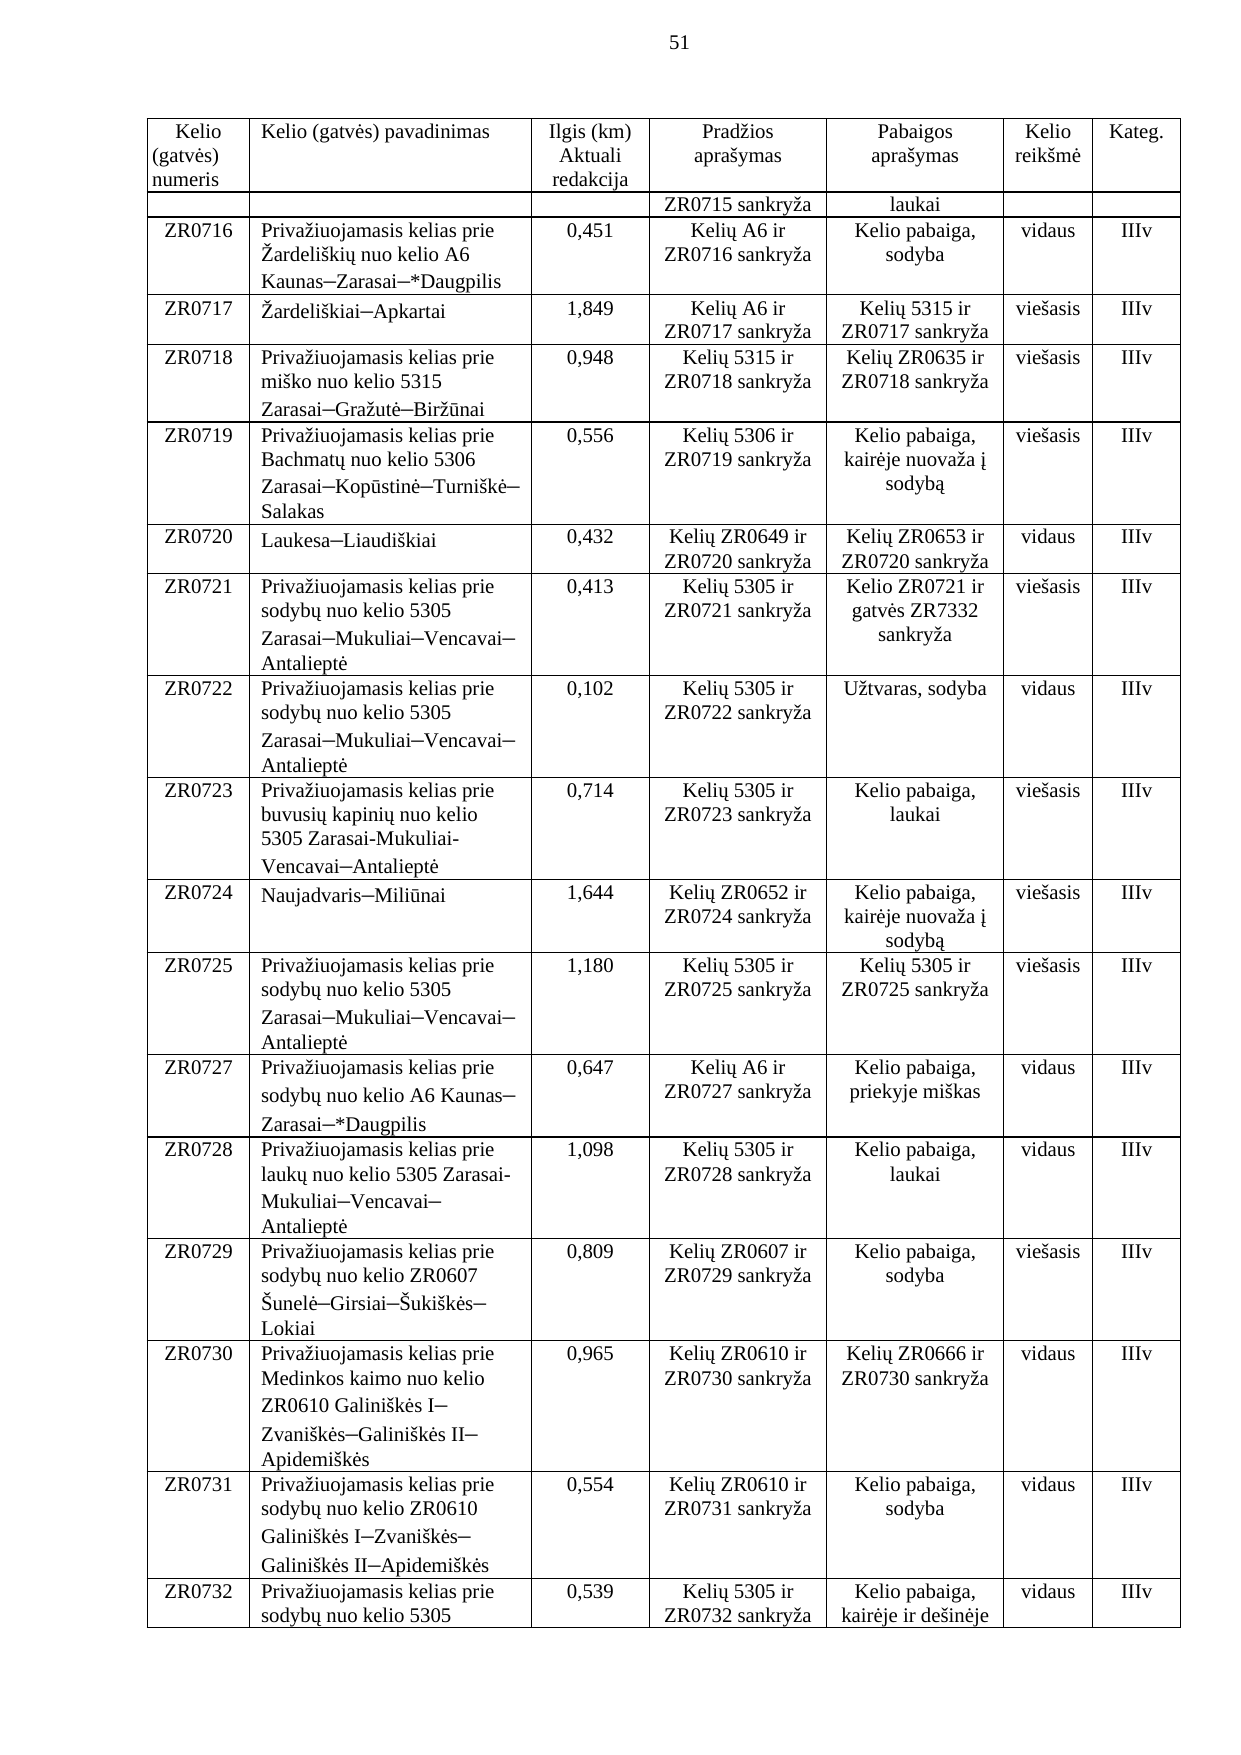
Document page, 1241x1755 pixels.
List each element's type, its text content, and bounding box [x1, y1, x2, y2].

table_cell vidaus [1004, 1341, 1092, 1471]
table_cell IIIv [1093, 525, 1180, 573]
table_cell 0,714 [532, 778, 649, 878]
table_cell Privažiuojamasis kelias prie miško nuo kelio 5315 Zarasai–Gražutė–Biržūnai [250, 345, 531, 421]
table_cell Kelių A6 ir ZR0716 sankryža [650, 218, 826, 294]
table_cell Privažiuojamasis kelias prie sodybų nuo kelio ZR0610 Galiniškės I–Zvaniškės–Galiniškės II–Apidemiškės [250, 1472, 531, 1578]
table_cell [532, 193, 649, 216]
table_cell vidaus [1004, 1055, 1092, 1136]
table_cell ZR0730 [148, 1341, 249, 1471]
table_cell ZR0717 [148, 295, 249, 343]
table_cell ZR0716 [148, 218, 249, 294]
table_cell Kelio pabaiga, priekyje miškas [827, 1055, 1003, 1136]
table_cell 0,948 [532, 345, 649, 421]
table_cell ZR0719 [148, 423, 249, 523]
table_cell Kelio pabaiga, kairėje ir dešinėje [827, 1579, 1003, 1627]
table_cell Laukesa–Liaudiškiai [250, 525, 531, 573]
table_cell Kelio pabaiga, kairėje nuovaža į sodybą [827, 423, 1003, 523]
table_cell Privažiuojamasis kelias prie sodybų nuo kelio 5305 Zarasai–Mukuliai–Vencavai–Antalieptė [250, 676, 531, 777]
table_cell 0,554 [532, 1472, 649, 1578]
table_cell Kelių 5315 ir ZR0718 sankryža [650, 345, 826, 421]
table_cell ZR0727 [148, 1055, 249, 1136]
table_header Kelio (gatvės) numeris [148, 119, 249, 191]
table_cell Kelių 5305 ir ZR0722 sankryža [650, 676, 826, 777]
table_cell 1,644 [532, 880, 649, 952]
table_header Kelio (gatvės) pavadinimas [250, 119, 531, 191]
table_cell viešasis [1004, 345, 1092, 421]
table_cell Užtvaras, sodyba [827, 676, 1003, 777]
table_cell [148, 193, 249, 216]
table_cell Žardeliškiai–Apkartai [250, 295, 531, 343]
table_cell vidaus [1004, 1579, 1092, 1627]
table_cell viešasis [1004, 778, 1092, 878]
table_cell ZR0723 [148, 778, 249, 878]
table_cell Privažiuojamasis kelias prie sodybų nuo kelio 5305 [250, 1579, 531, 1627]
table_cell 0,809 [532, 1239, 649, 1340]
table_cell laukai [827, 193, 1003, 216]
table_cell vidaus [1004, 676, 1092, 777]
table_header Pabaigos aprašymas [827, 119, 1003, 191]
table_cell Kelių ZR0653 ir ZR0720 sankryža [827, 525, 1003, 573]
table_cell viešasis [1004, 574, 1092, 674]
table_cell ZR0728 [148, 1138, 249, 1238]
table_cell Kelio pabaiga, kairėje nuovaža į sodybą [827, 880, 1003, 952]
table_cell Kelio pabaiga, laukai [827, 1138, 1003, 1238]
table_cell 1,180 [532, 953, 649, 1054]
table_cell 1,849 [532, 295, 649, 343]
table_cell vidaus [1004, 1138, 1092, 1238]
table_cell Naujadvaris–Miliūnai [250, 880, 531, 952]
table_cell ZR0721 [148, 574, 249, 674]
table_cell Kelių 5315 ir ZR0717 sankryža [827, 295, 1003, 343]
table_cell Privažiuojamasis kelias prie laukų nuo kelio 5305 Zarasai-Mukuliai–Vencavai–Antalieptė [250, 1138, 531, 1238]
table_header Kelio reikšmė [1004, 119, 1092, 191]
table_cell Kelių A6 ir ZR0717 sankryža [650, 295, 826, 343]
table_cell Privažiuojamasis kelias prie sodybų nuo kelio 5305 Zarasai–Mukuliai–Vencavai–Antalieptė [250, 574, 531, 674]
table_cell ZR0722 [148, 676, 249, 777]
table_cell IIIv [1093, 1341, 1180, 1471]
table_cell Kelių 5305 ir ZR0725 sankryža [827, 953, 1003, 1054]
table_cell Kelių ZR0610 ir ZR0731 sankryža [650, 1472, 826, 1578]
table_cell IIIv [1093, 778, 1180, 878]
table_cell IIIv [1093, 880, 1180, 952]
table_cell viešasis [1004, 953, 1092, 1054]
table_cell [1093, 193, 1180, 216]
table_cell ZR0729 [148, 1239, 249, 1340]
table_cell viešasis [1004, 295, 1092, 343]
table_cell 0,647 [532, 1055, 649, 1136]
table_cell Privažiuojamasis kelias prie Žardeliškių nuo kelio A6 Kaunas–Zarasai–*Daugpilis [250, 218, 531, 294]
table_cell Kelių ZR0607 ir ZR0729 sankryža [650, 1239, 826, 1340]
table_header Pradžios aprašymas [650, 119, 826, 191]
table_cell Kelio pabaiga, laukai [827, 778, 1003, 878]
table_cell 0,432 [532, 525, 649, 573]
table_cell Kelių ZR0610 ir ZR0730 sankryža [650, 1341, 826, 1471]
table_cell ZR0732 [148, 1579, 249, 1627]
table_cell 0,451 [532, 218, 649, 294]
table_cell Kelių ZR0649 ir ZR0720 sankryža [650, 525, 826, 573]
table_cell IIIv [1093, 574, 1180, 674]
table_cell 1,098 [532, 1138, 649, 1238]
table_cell viešasis [1004, 880, 1092, 952]
table_cell Kelių 5306 ir ZR0719 sankryža [650, 423, 826, 523]
table_cell vidaus [1004, 525, 1092, 573]
table_cell [1004, 193, 1092, 216]
table_cell IIIv [1093, 1239, 1180, 1340]
table_cell viešasis [1004, 423, 1092, 523]
table_cell Kelių 5305 ir ZR0728 sankryža [650, 1138, 826, 1238]
table_cell Kelių 5305 ir ZR0732 sankryža [650, 1579, 826, 1627]
table_cell Privažiuojamasis kelias prie sodybų nuo kelio ZR0607 Šunelė–Girsiai–Šukiškės–Lokiai [250, 1239, 531, 1340]
table_cell 0,556 [532, 423, 649, 523]
table_cell Kelių 5305 ir ZR0723 sankryža [650, 778, 826, 878]
table_cell Kelio pabaiga, sodyba [827, 1239, 1003, 1340]
table_cell 0,413 [532, 574, 649, 674]
table_cell [250, 193, 531, 216]
table_cell Privažiuojamasis kelias prie sodybų nuo kelio A6 Kaunas–Zarasai–*Daugpilis [250, 1055, 531, 1136]
table_cell IIIv [1093, 218, 1180, 294]
table_cell ZR0715 sankryža [650, 193, 826, 216]
table_cell 0,539 [532, 1579, 649, 1627]
table_cell Kelių ZR0666 ir ZR0730 sankryža [827, 1341, 1003, 1471]
table_cell IIIv [1093, 1055, 1180, 1136]
table_cell IIIv [1093, 1138, 1180, 1238]
table_cell Kelio pabaiga, sodyba [827, 1472, 1003, 1578]
table_cell IIIv [1093, 953, 1180, 1054]
table_cell 0,102 [532, 676, 649, 777]
table_cell IIIv [1093, 676, 1180, 777]
table_cell ZR0725 [148, 953, 249, 1054]
table_cell Kelio pabaiga, sodyba [827, 218, 1003, 294]
table_cell IIIv [1093, 295, 1180, 343]
table_cell Kelių ZR0635 ir ZR0718 sankryža [827, 345, 1003, 421]
table_cell Kelių 5305 ir ZR0721 sankryža [650, 574, 826, 674]
table_cell Privažiuojamasis kelias prie Medinkos kaimo nuo kelio ZR0610 Galiniškės I–Zvaniškės–Galiniškės II–Apidemiškės [250, 1341, 531, 1471]
table_cell IIIv [1093, 345, 1180, 421]
table_cell ZR0720 [148, 525, 249, 573]
table_cell Privažiuojamasis kelias prie sodybų nuo kelio 5305 Zarasai–Mukuliai–Vencavai–Antalieptė [250, 953, 531, 1054]
table_cell IIIv [1093, 1579, 1180, 1627]
table_cell Kelių ZR0652 ir ZR0724 sankryža [650, 880, 826, 952]
table_cell 0,965 [532, 1341, 649, 1471]
table_cell Privažiuojamasis kelias prie buvusių kapinių nuo kelio 5305 Zarasai-Mukuliai-Vencavai–Antalieptė [250, 778, 531, 878]
table_cell Kelio ZR0721 ir gatvės ZR7332 sankryža [827, 574, 1003, 674]
table_cell Kelių A6 ir ZR0727 sankryža [650, 1055, 826, 1136]
table_header Kateg. [1093, 119, 1180, 191]
table_cell IIIv [1093, 423, 1180, 523]
table_cell vidaus [1004, 218, 1092, 294]
table_cell vidaus [1004, 1472, 1092, 1578]
table_cell Privažiuojamasis kelias prie Bachmatų nuo kelio 5306 Zarasai–Kopūstinė–Turniškė–Salakas [250, 423, 531, 523]
table_cell IIIv [1093, 1472, 1180, 1578]
table_header Ilgis (km) Aktuali redakcija [532, 119, 649, 191]
table_cell Kelių 5305 ir ZR0725 sankryža [650, 953, 826, 1054]
table_cell viešasis [1004, 1239, 1092, 1340]
table_cell ZR0724 [148, 880, 249, 952]
table_cell ZR0731 [148, 1472, 249, 1578]
table_cell ZR0718 [148, 345, 249, 421]
